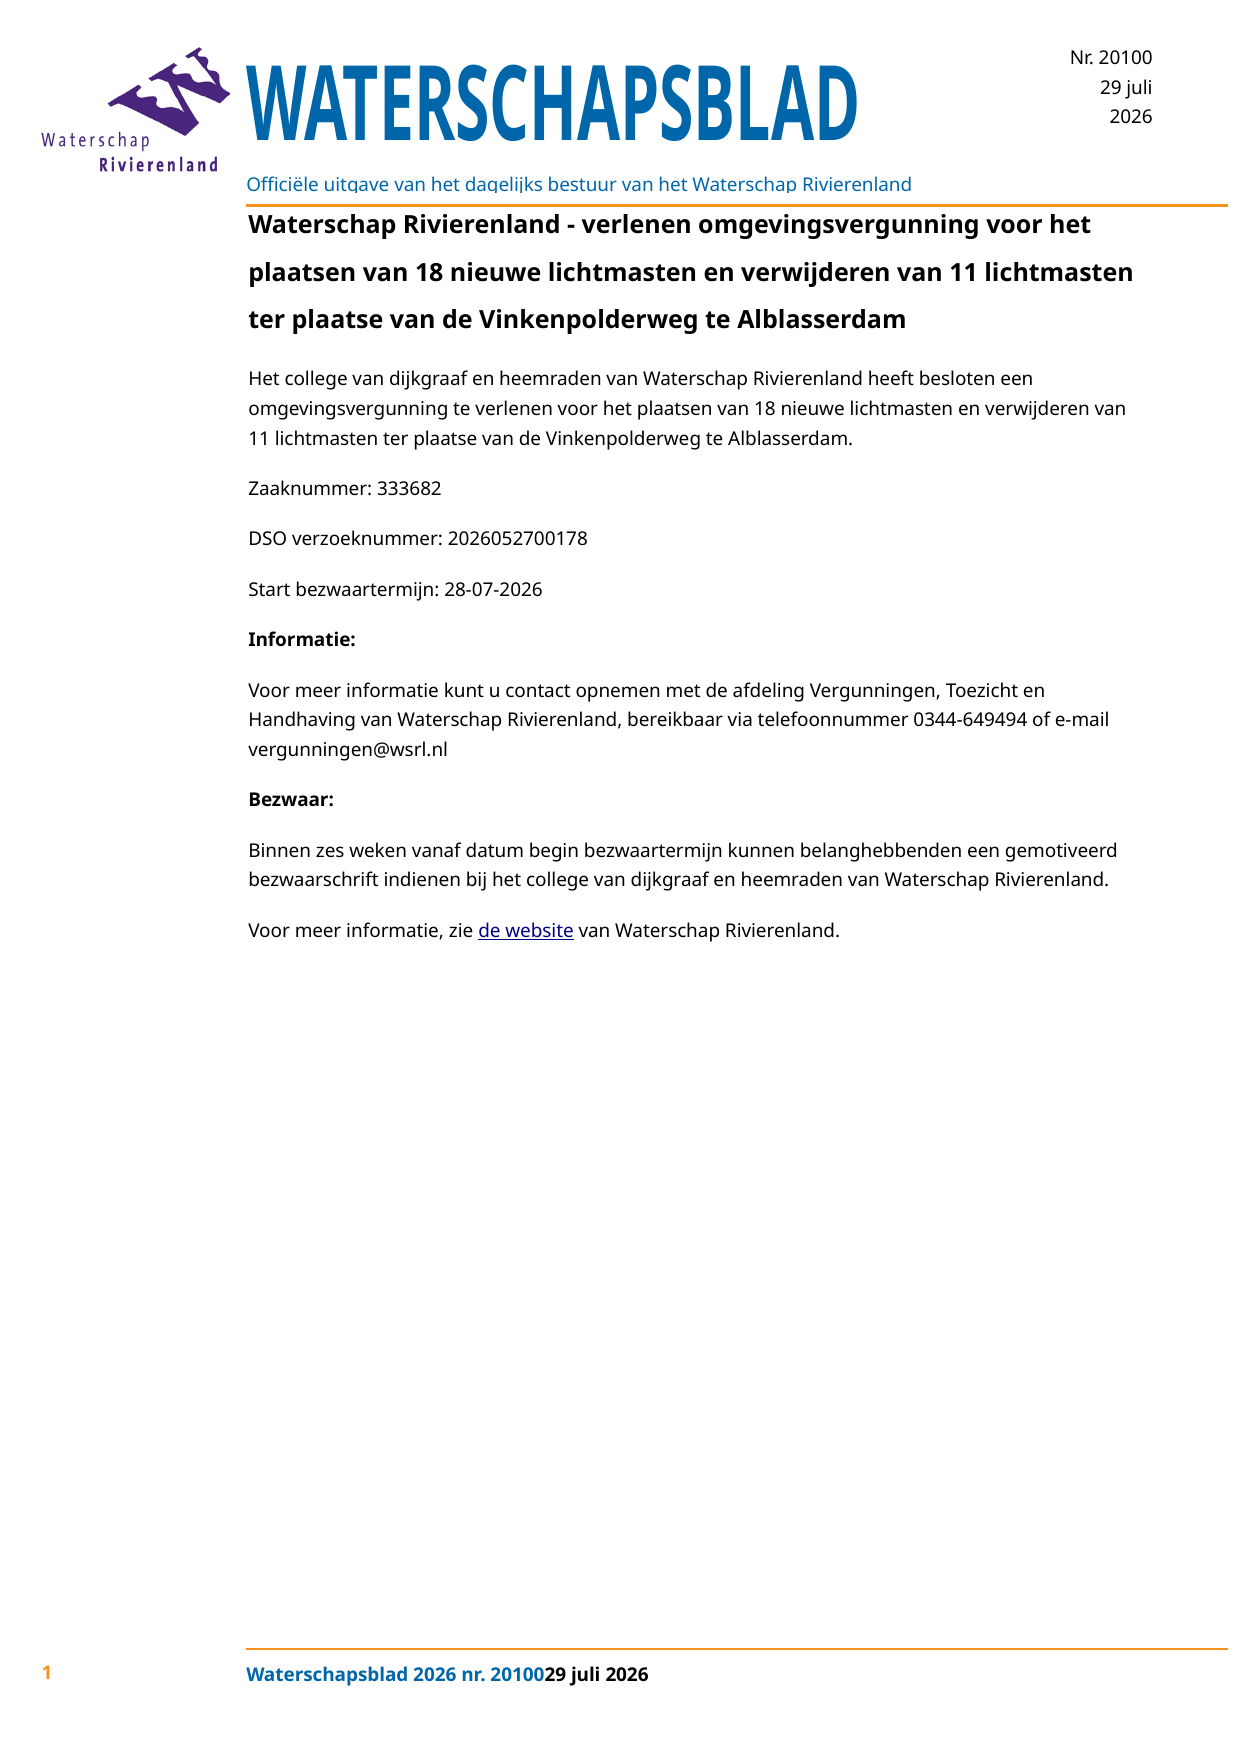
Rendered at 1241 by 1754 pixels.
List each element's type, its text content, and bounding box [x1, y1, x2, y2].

text Binnen zes weken vanaf datum begin bezwaartermijn kunnen belanghebbenden een gemotiveerd bezwaarschrift indienen bij het college van dijkgraaf en heemraden van Waterschap Rivierenland. [248, 837, 1152, 892]
text Voor meer informatie kunt u contact opnemen met de afdeling Vergunningen, Toezicht en Handhaving van Waterschap Rivierenland, bereikbaar via telefoonnummer 0344-649494 of e-mail vergunningen@wsrl.nl [248, 677, 1152, 762]
text Voor meer informatie, zie de website van Waterschap Rivierenland. [248, 917, 1152, 942]
text Informatie: [248, 626, 1152, 652]
text Waterschap Rivierenland - verlenen omgevingsvergunning voor het plaatsen van 18 nieuwe lichtmasten en verwijderen van 11 lichtmasten ter plaatse van de Vinkenpolderweg te Alblasserdam [248, 207, 1152, 336]
text Bezwaar: [248, 786, 1152, 812]
picture [41, 47, 231, 172]
text Start bezwaartermijn: 28-07-2026 [248, 576, 1152, 602]
text DSO verzoeknummer: 2026052700178 [248, 526, 1152, 551]
text Zaaknummer: 333682 [248, 475, 1152, 501]
text Het college van dijkgraaf en heemraden van Waterschap Rivierenland heeft besloten een omgevingsvergunning te verlenen voor het plaatsen van 18 nieuwe lichtmasten en verwijderen van 11 lichtmasten ter plaatse van de Vinkenpolderweg te Alblasserdam. [248, 366, 1152, 450]
